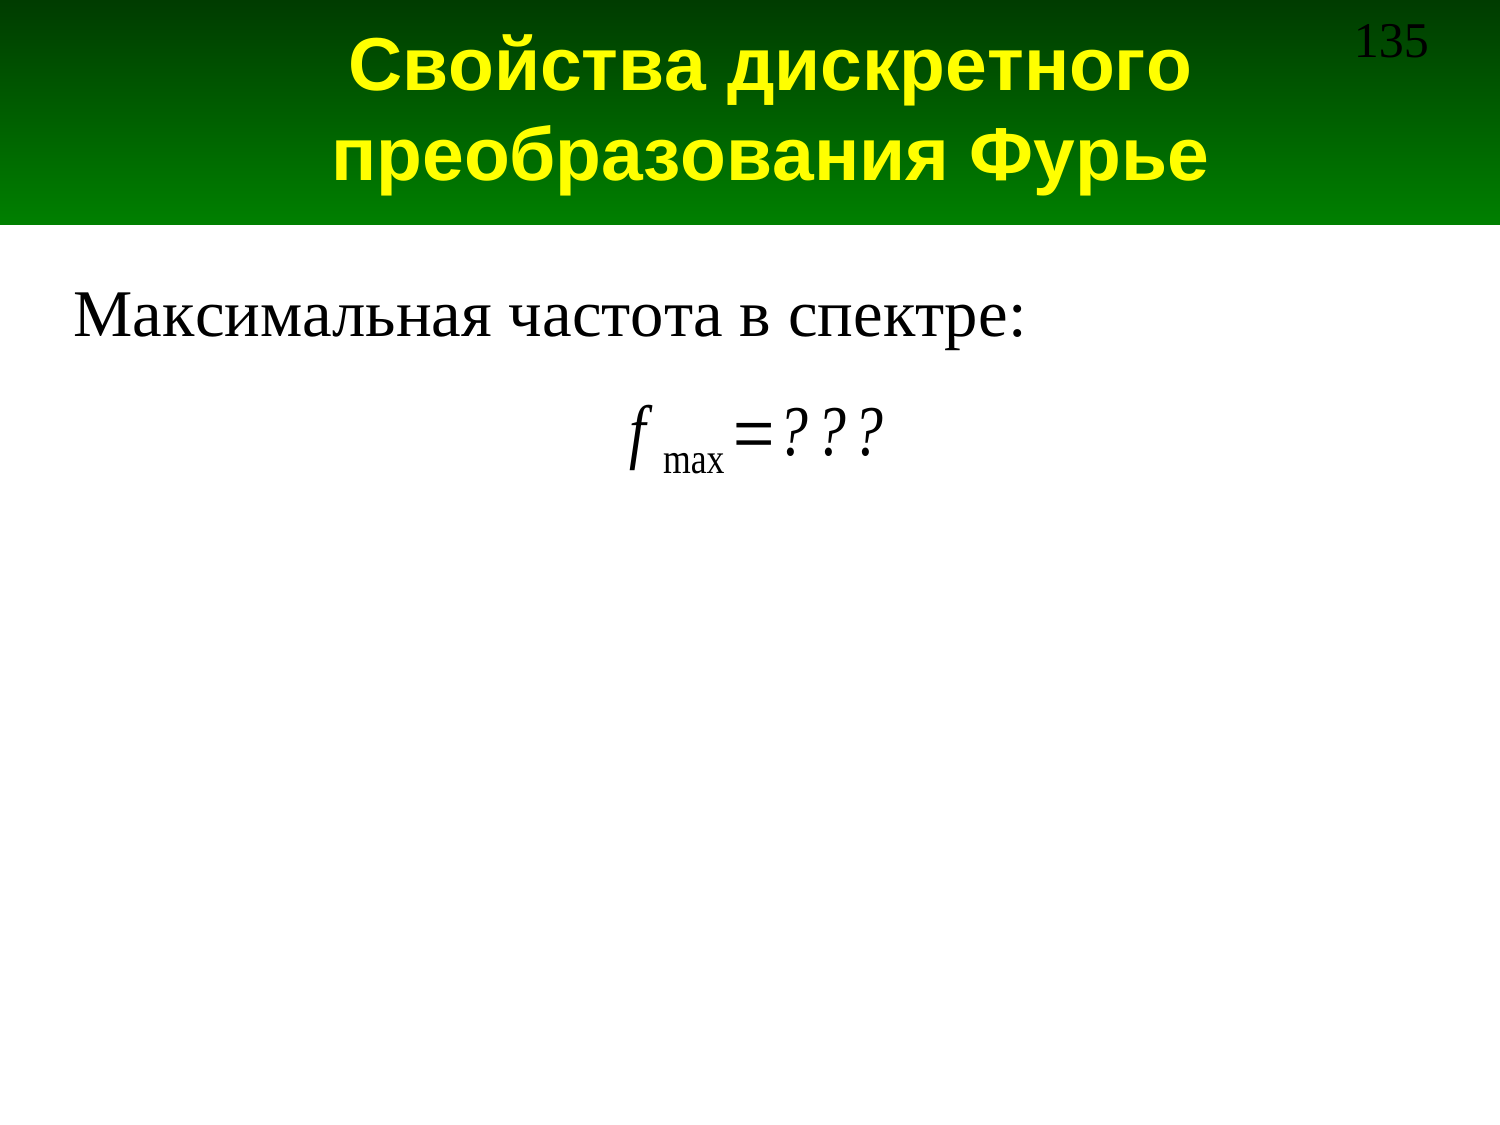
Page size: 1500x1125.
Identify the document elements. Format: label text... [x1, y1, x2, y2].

chart [603, 393, 897, 485]
title Свойства дискретного преобразования Фурье [100, 7, 1441, 204]
text_box Максимальная частота в спектре: [59, 262, 1073, 390]
